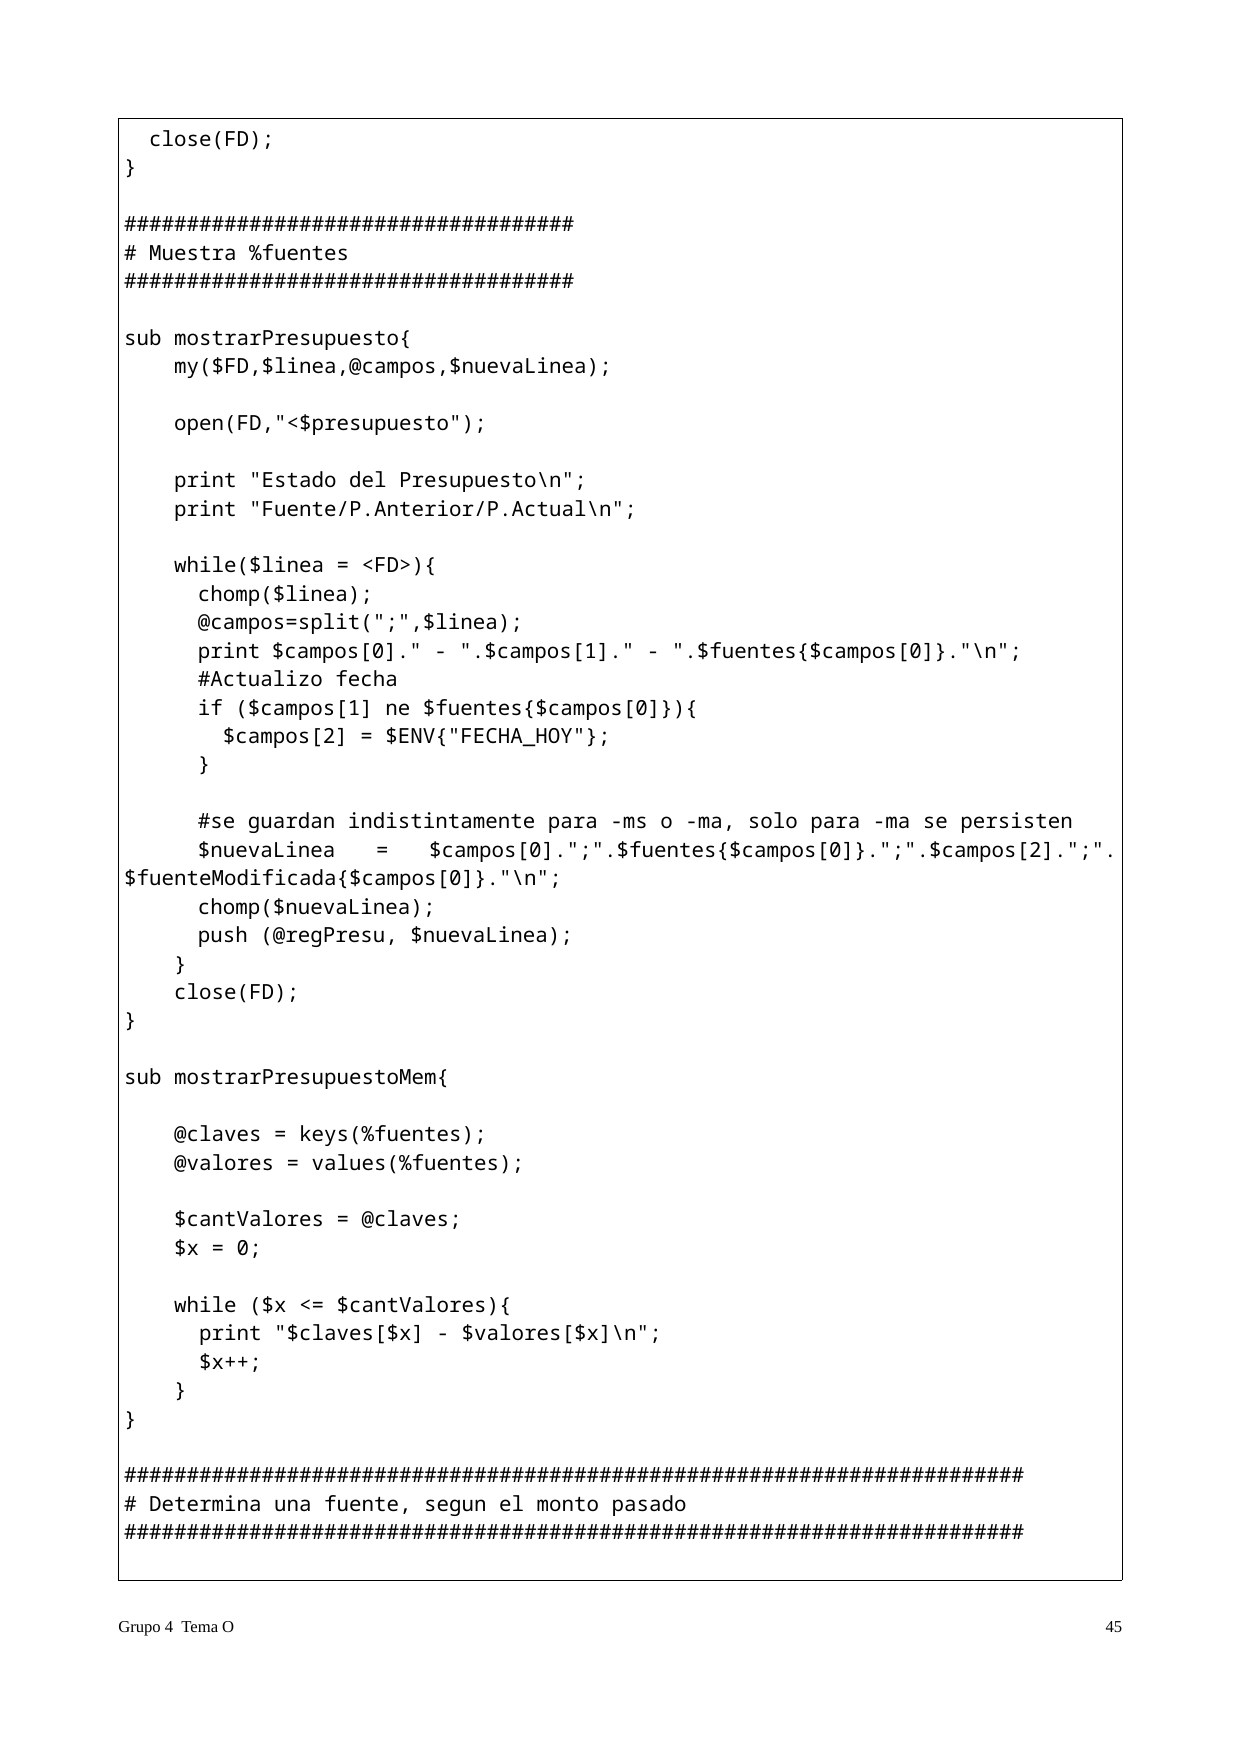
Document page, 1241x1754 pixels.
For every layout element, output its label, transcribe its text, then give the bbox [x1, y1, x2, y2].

table_header close(FD); } #################################### # Muestra %fuentes #################################### sub mostrarPresupuesto{ my($FD,$linea,@campos,$nuevaLinea); open(FD,"<$presupuesto"); print "Estado del Presupuesto\n"; print "Fuente/P.Anterior/P.Actual\n"; while($linea = <FD>){ chomp($linea); @campos=split(";",$linea); print $campos[0]." - ".$campos[1]." - ".$fuentes{$campos[0]}."\n"; #Actualizo fecha if ($campos[1] ne $fuentes{$campos[0]}){ $campos[2] = $ENV{"FECHA_HOY"}; } #se guardan indistintamente para -ms o -ma, solo para -ma se persisten $nuevaLinea = $campos[0].";".$fuentes{$campos[0]}.";".$campos[2].";".$fuenteModificada{$campos[0]}."\n"; chomp($nuevaLinea); push (@regPresu, $nuevaLinea); } close(FD); } sub mostrarPresupuestoMem{ @claves = keys(%fuentes); @valores = values(%fuentes); $cantValores = @claves; $x = 0; while ($x <= $cantValores){ print "$claves[$x] - $valores[$x]\n"; $x++; } } ######################################################################## # Determina una fuente, segun el monto pasado ######################################################################## [119, 119, 1122, 1580]
